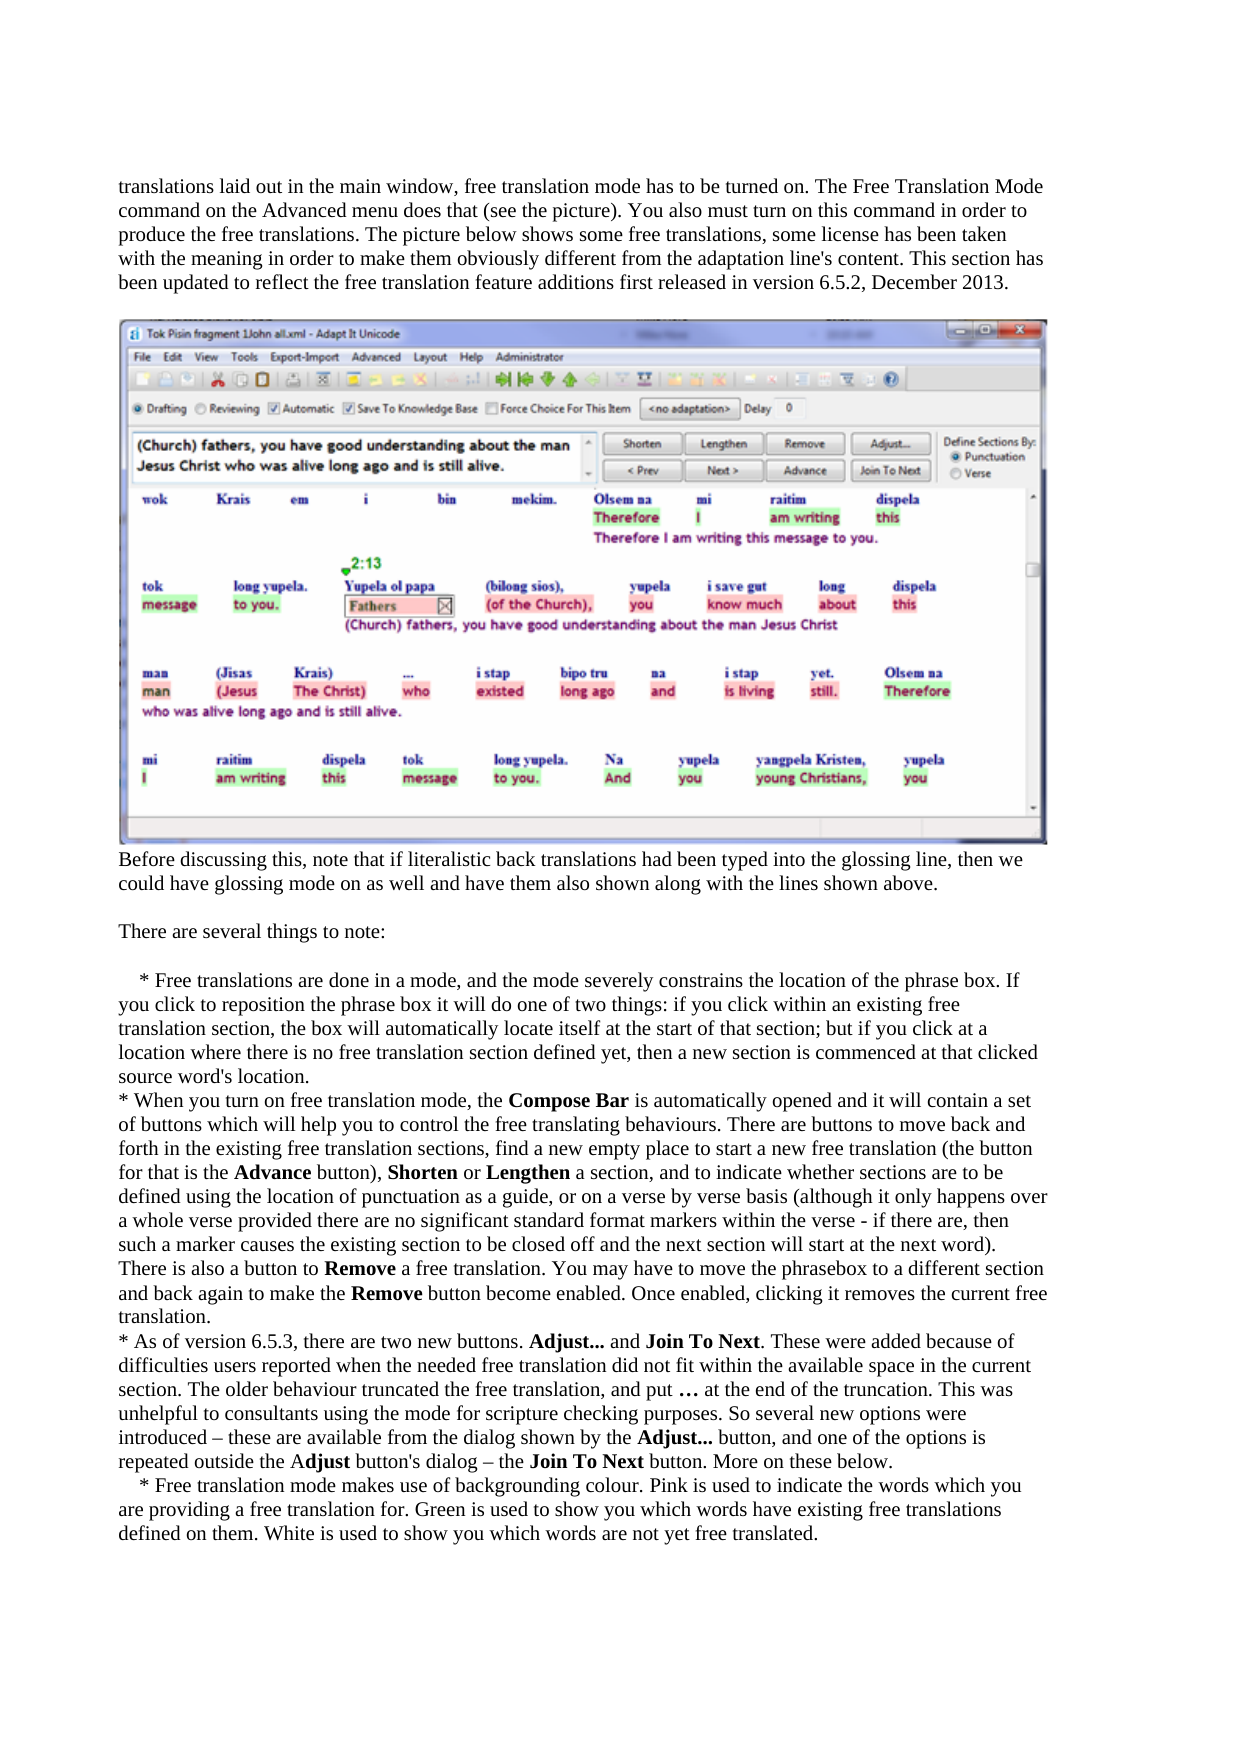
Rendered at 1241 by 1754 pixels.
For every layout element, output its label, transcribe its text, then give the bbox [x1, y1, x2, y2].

picture [118, 318, 1049, 848]
text * Free translation mode makes use of backgrounding colour. Pink is used to indicate the words which you are providing a free translation for. Green is used to show you which words have existing free translations defined on them. White is used to show you which words are not yet free translated. [118, 1473, 1048, 1545]
text * Free translations are done in a mode, and the mode severely constrains the location of the phrase box. If you click to reposition the phrase box it will do one of two things: if you click within an existing free translation section, the box will automatically locate itself at the start of that section; but if you click at a location where there is no free translation section defined yet, then a new section is commenced at that clicked source word's location. [118, 968, 1048, 1088]
text There are several things to note: [118, 919, 1048, 943]
text Before discussing this, note that if literalistic back translations had been typed into the glossing line, then we could have glossing mode on as well and have them also shown along with the lines shown above. [118, 848, 1048, 895]
text translations laid out in the main window, free translation mode has to be turned on. The Free Translation Mode command on the Advanced menu does that (see the picture). You also must turn on this command in order to produce the free translations. The picture below shows some free translations, some license has been taken with the meaning in order to make them obviously different from the adaptation line's content. This section has been updated to reflect the free translation feature additions first released in version 6.5.2, December 2013. [118, 174, 1048, 294]
text * When you turn on free translation mode, the Compose Bar is automatically opened and it will contain a set of buttons which will help you to control the free translating behaviours. There are buttons to move back and forth in the existing free translation sections, find a new empty place to start a new free translation (the button for that is the Advance button), Shorten or Lengthen a section, and to indicate whether sections are to be defined using the location of punctuation as a guide, or on a verse by verse basis (although it only happens over a whole verse provided there are no significant standard format markers within the verse - if there are, then such a marker causes the existing section to be closed off and the next section will start at the next word). There is also a button to Remove a free translation. You may have to move the phrasebox to a different section and back again to make the Remove button become enabled. Once enabled, clicking it removes the current free translation. [118, 1088, 1048, 1328]
text * As of version 6.5.3, there are two new buttons. Adjust... and Join To Next. These were added because of difficulties users reported when the needed free translation did not fit within the available space in the current section. The older behaviour truncated the free translation, and put … at the end of the truncation. This was unhelpful to consultants using the mode for scripture checking purposes. So several new options were introduced – these are available from the dialog shown by the Adjust... button, and one of the options is repeated outside the Adjust button's dialog – the Join To Next button. More on these below. [118, 1328, 1048, 1473]
